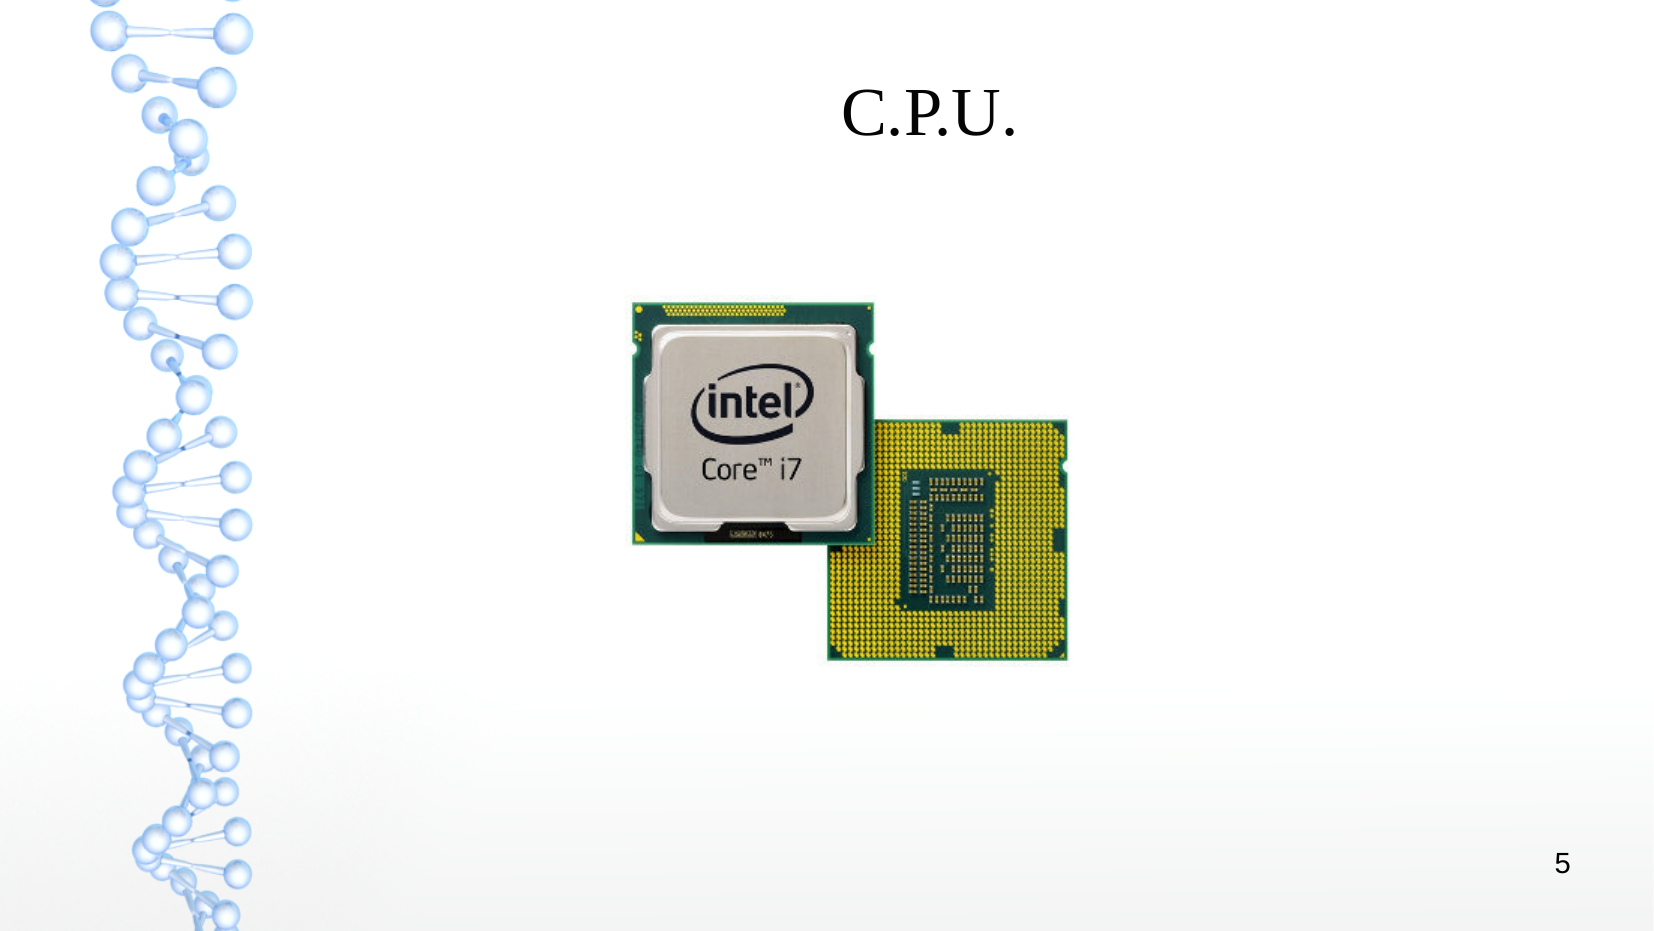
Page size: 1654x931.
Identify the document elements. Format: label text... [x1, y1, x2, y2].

title C.P.U. [265, 35, 1595, 189]
picture [0, 0, 1654, 931]
